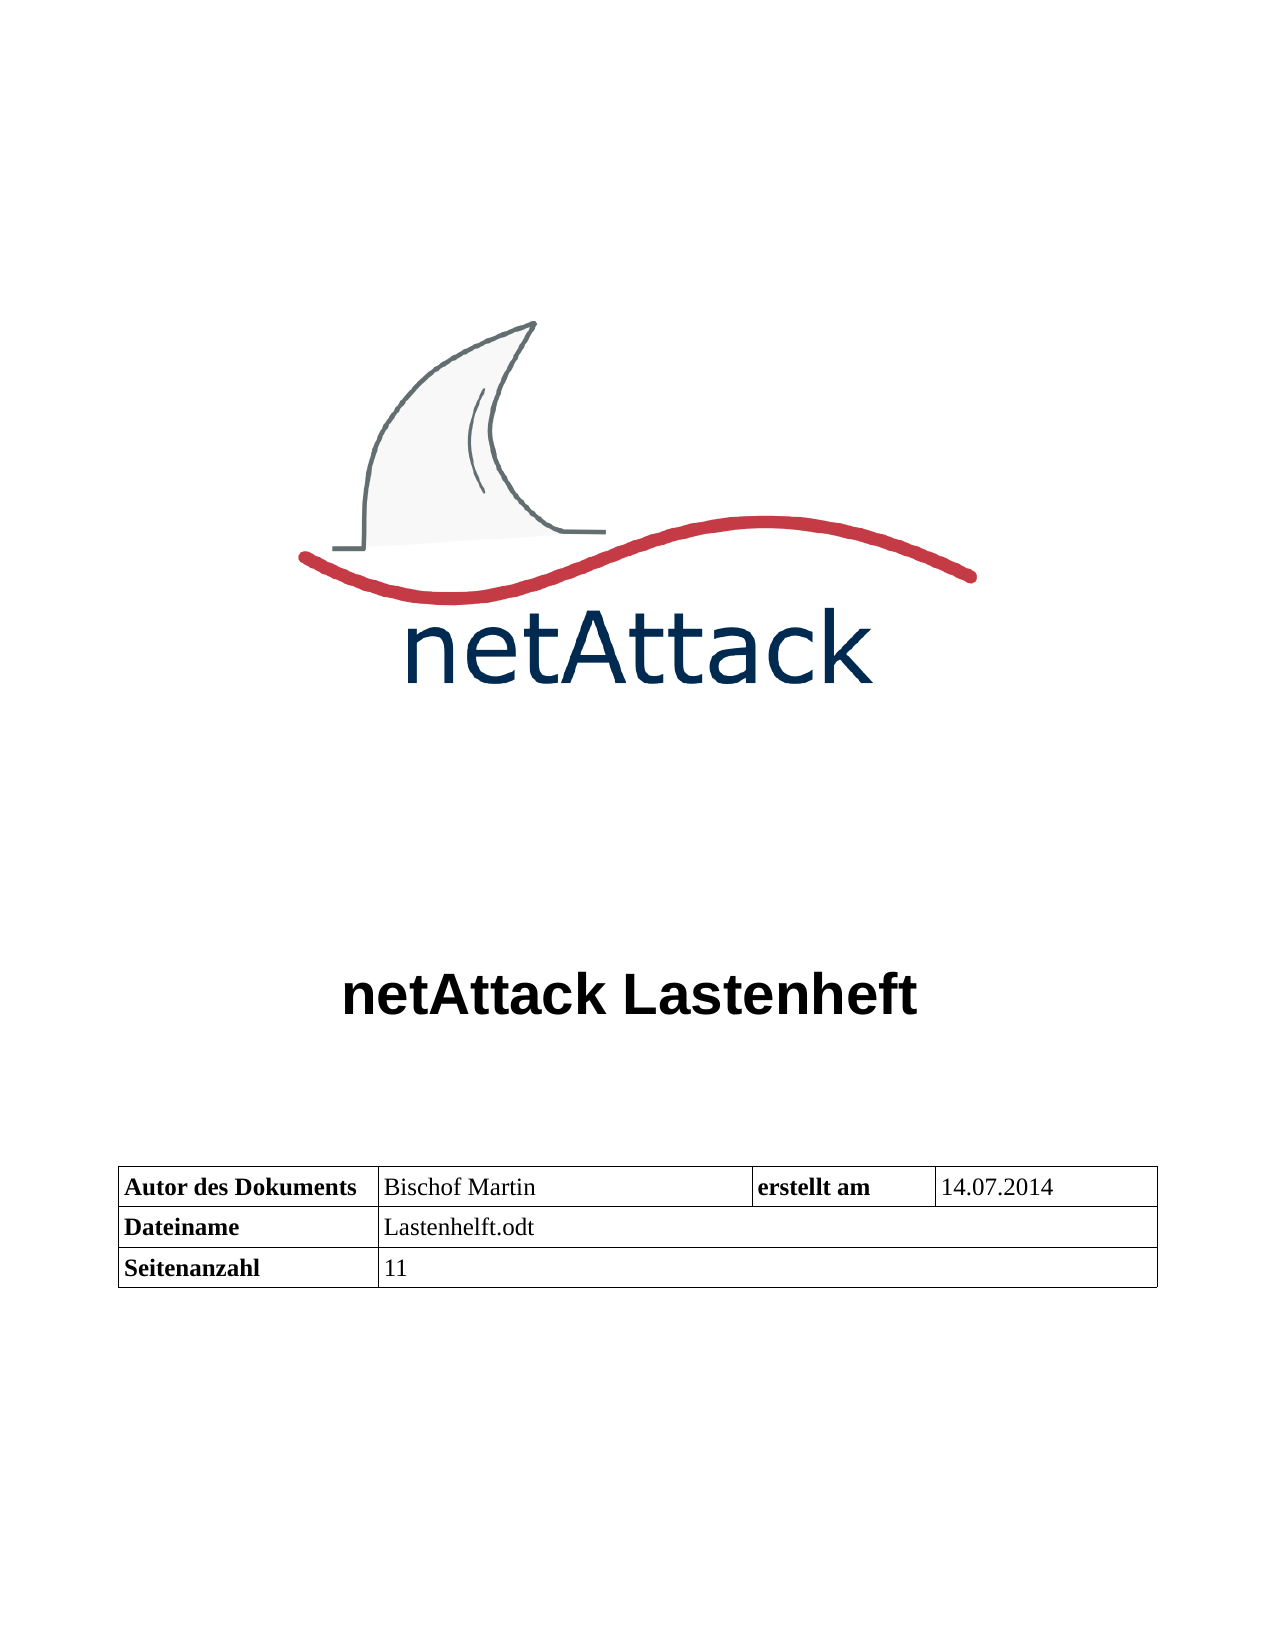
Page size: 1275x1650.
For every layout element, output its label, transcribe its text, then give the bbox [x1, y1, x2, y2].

table_header 14.07.2014 [936, 1167, 1157, 1206]
picture [298, 321, 977, 684]
table_cell Seitenanzahl [119, 1248, 378, 1287]
table_cell 11 [379, 1248, 1157, 1287]
table_header erstellt am [753, 1167, 935, 1206]
table_header Autor des Dokuments [119, 1167, 378, 1206]
table_header Bischof Martin [379, 1167, 752, 1206]
table_cell Lastenhelft.odt [379, 1207, 1157, 1247]
title netAttack Lastenheft [118, 960, 1157, 1027]
table_cell Dateiname [119, 1207, 378, 1247]
